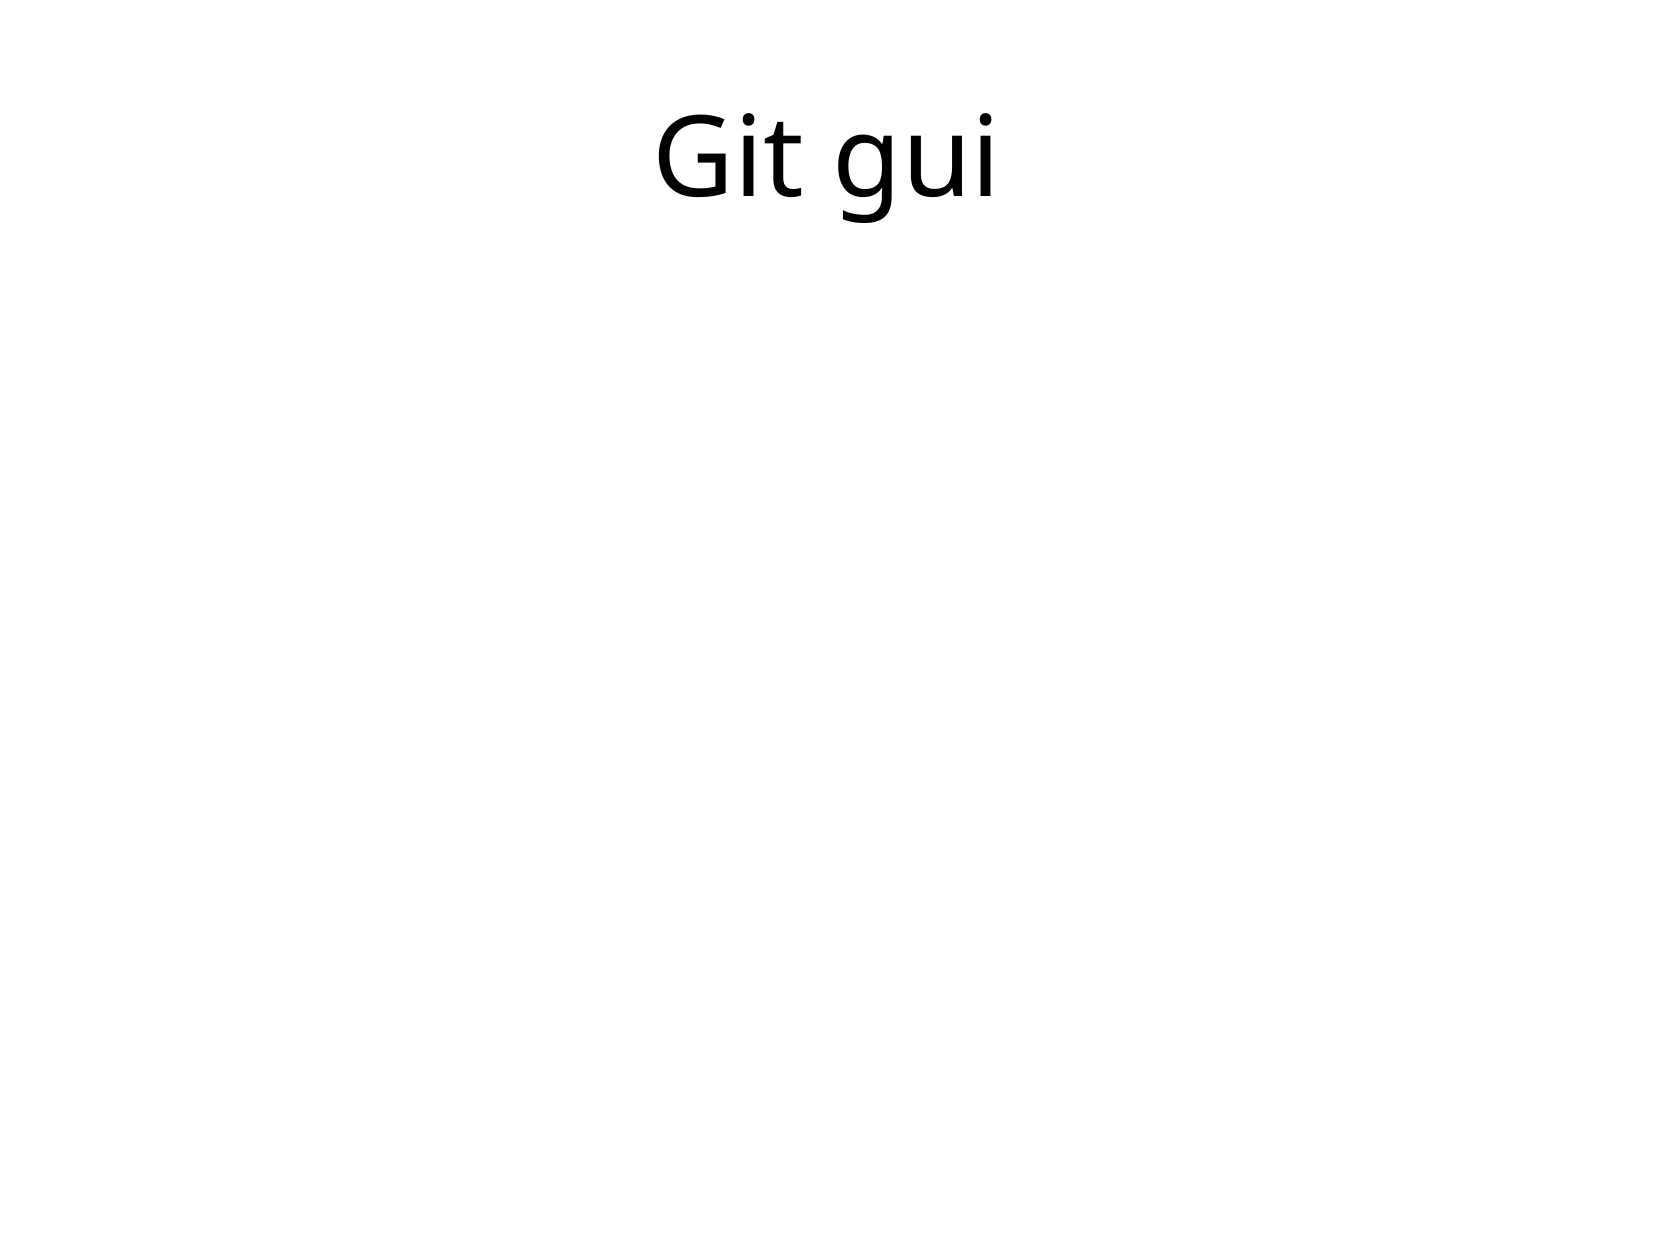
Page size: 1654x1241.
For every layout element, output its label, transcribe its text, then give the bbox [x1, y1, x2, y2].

title Git gui [82, 49, 1571, 257]
